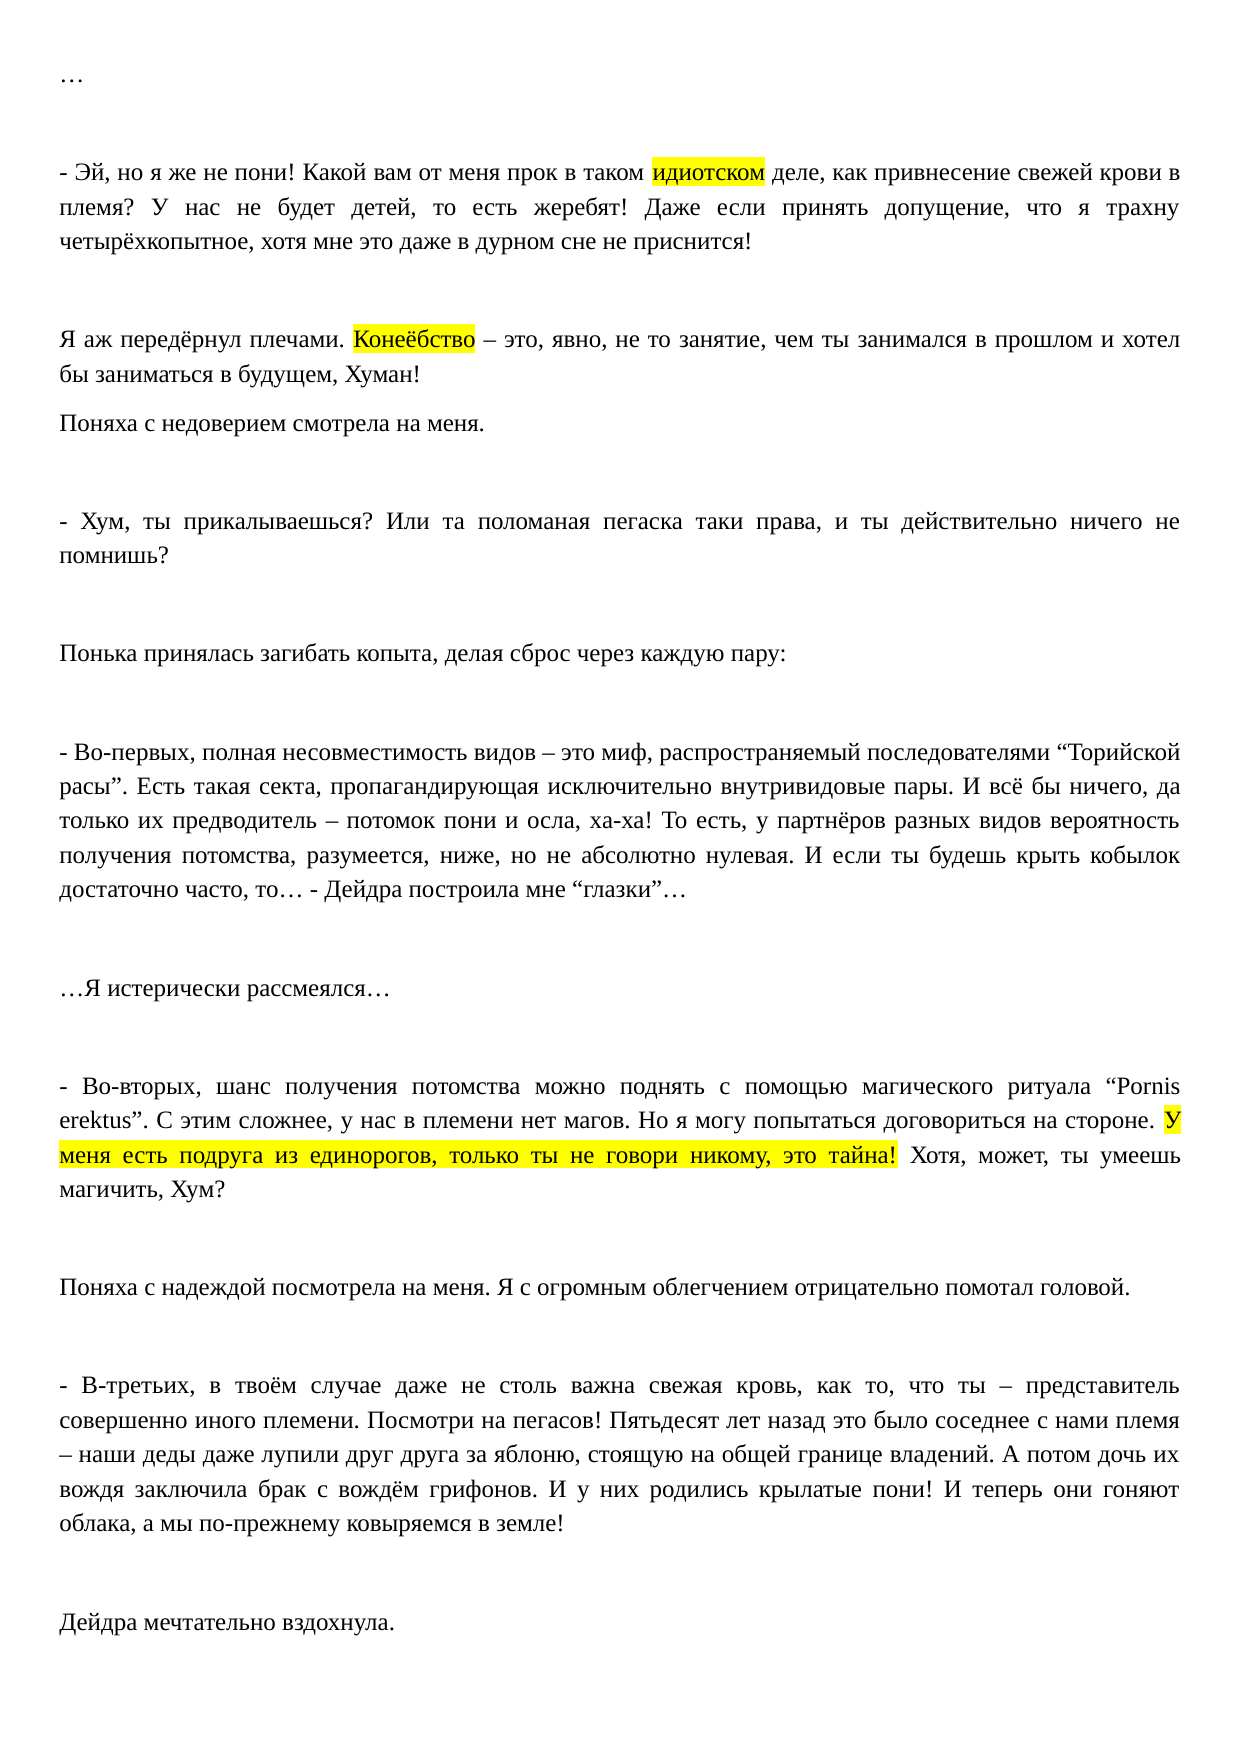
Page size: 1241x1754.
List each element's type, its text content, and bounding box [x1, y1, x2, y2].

text - Во-первых, полная несовместимость видов – это миф, распространяемый последователями “Торийской расы”. Есть такая секта, пропагандирующая исключительно внутривидовые пары. И всё бы ничего, да только их предводитель – потомок пони и осла, ха-ха! То есть, у партнёров разных видов вероятность получения потомства, разумеется, ниже, но не абсолютно нулевая. И если ты будешь крыть кобылок достаточно часто, то… - Дейдра построила мне “глазки”… [59, 737, 1181, 903]
text - В-третьих, в твоём случае даже не столь важна свежая кровь, как то, что ты – представитель совершенно иного племени. Посмотри на пегасов! Пятьдесят лет назад это было соседнее с нами племя – наши деды даже лупили друг друга за яблоню, стоящую на общей границе владений. А потом дочь их вождя заключила брак с вождём грифонов. И у них родились крылатые пони! И теперь они гоняют облака, а мы по-прежнему ковыряемся в земле! [59, 1371, 1181, 1537]
text - Хум, ты прикалываешься? Или та поломаная пегаска таки права, и ты действительно ничего не помнишь? [59, 506, 1181, 569]
text … [59, 59, 1181, 88]
text - Во-вторых, шанс получения потомства можно поднять с помощью магического ритуала “Pornis erektus”. С этим сложнее, у нас в племени нет магов. Но я могу попытаться договориться на стороне. У меня есть подруга из единорогов, только ты не говори никому, это тайна! Хотя, может, ты умеешь магичить, Хум? [59, 1071, 1181, 1203]
text Я аж передёрнул плечами. Конеёбство – это, явно, не то занятие, чем ты занимался в прошлом и хотел бы заниматься в будущем, Хуман! [59, 324, 1181, 387]
text - Эй, но я же не пони! Какой вам от меня прок в таком идиотском деле, как привнесение свежей крови в племя? У нас не будет детей, то есть жеребят! Даже если принять допущение, что я трахну четырёхкопытное, хотя мне это даже в дурном сне не приснится! [59, 157, 1181, 255]
text Поняха с недоверием смотрела на меня. [59, 408, 1181, 437]
text Поняха с надеждой посмотрела на меня. Я с огромным облегчением отрицательно помотал головой. [59, 1272, 1181, 1301]
text Дейдра мечтательно вздохнула. [59, 1607, 1181, 1635]
text Понька принялась загибать копыта, делая сброс через каждую пару: [59, 638, 1181, 667]
text …Я истерически рассмеялся… [59, 973, 1181, 1001]
